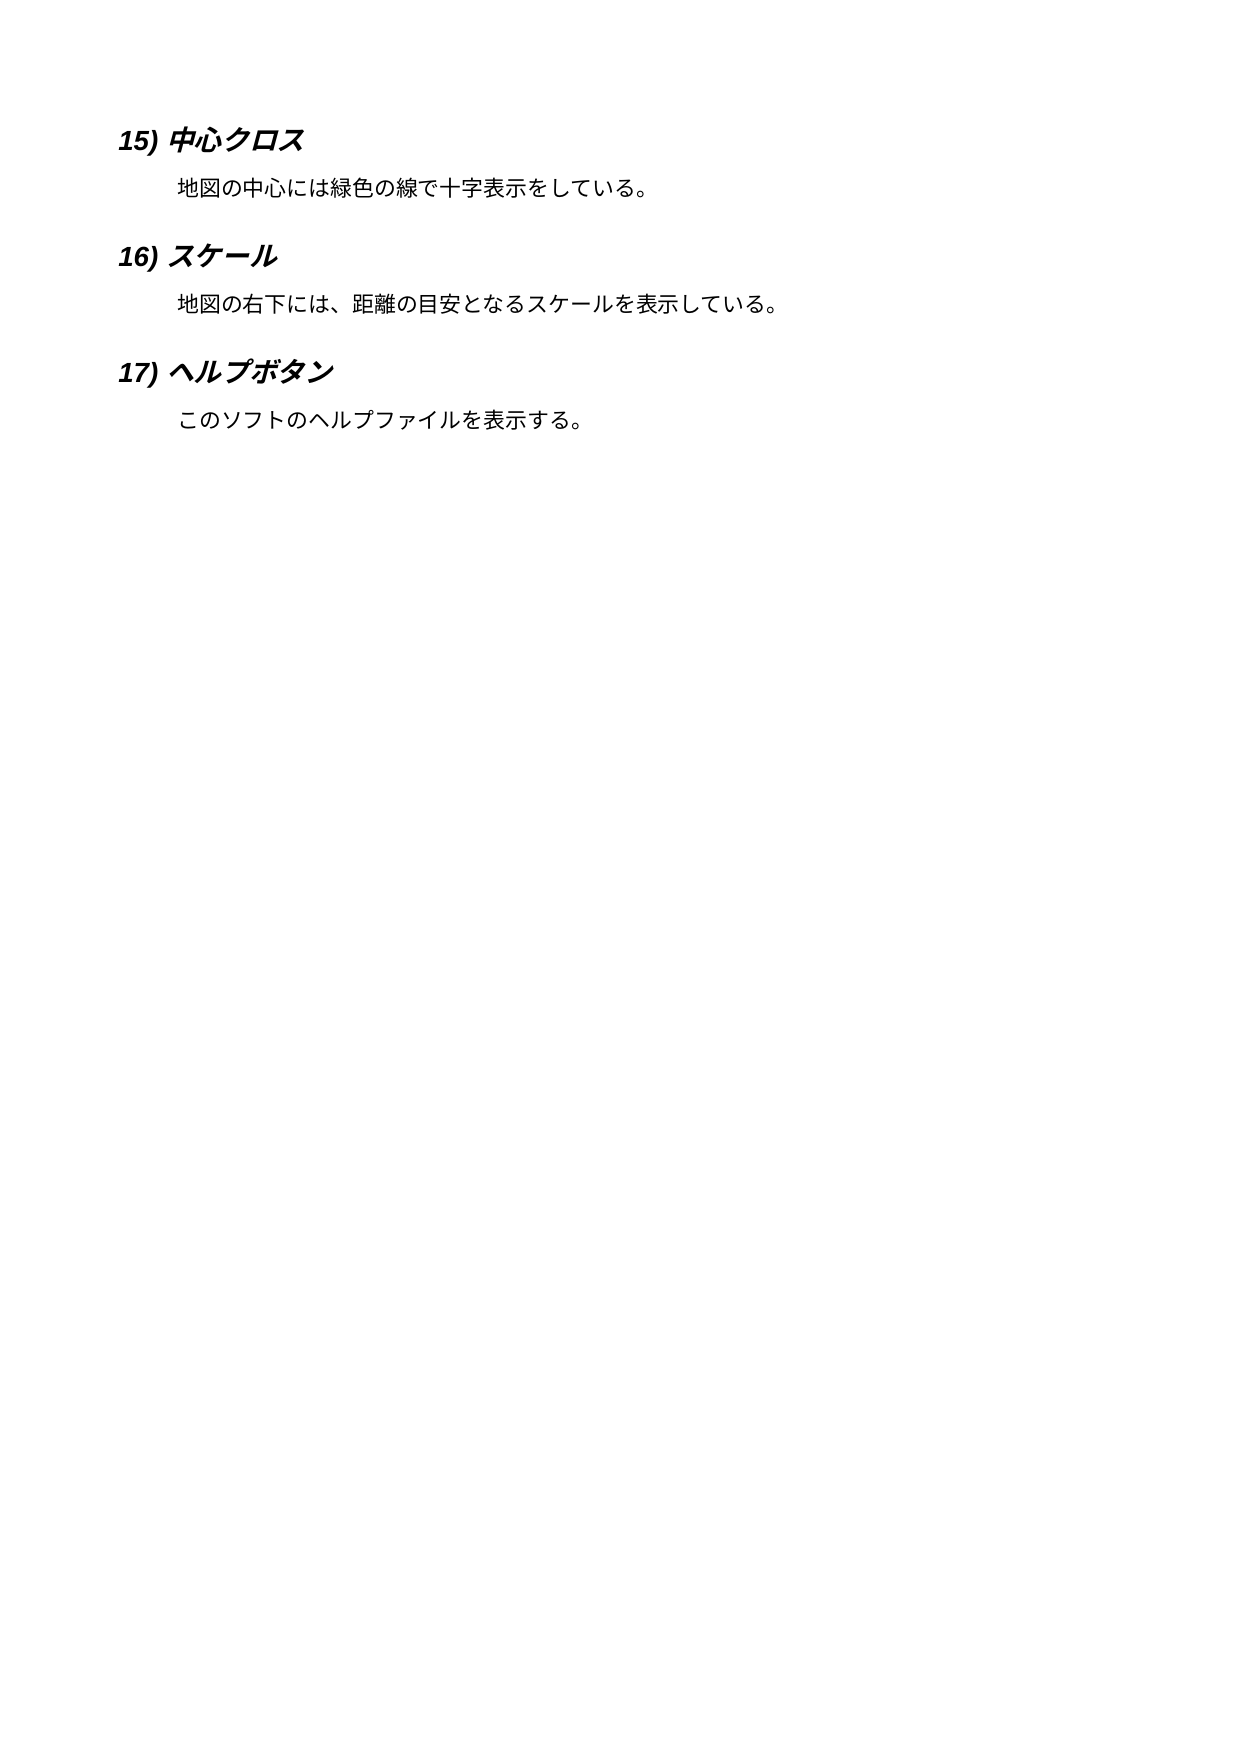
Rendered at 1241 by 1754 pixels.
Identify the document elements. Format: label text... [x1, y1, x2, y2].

subtitle 15) 中心クロス [118, 118, 1122, 158]
text 地図の中心には緑色の線で十字表示をしている。 [148, 171, 1122, 202]
subtitle 17) ヘルプボタン [118, 350, 1122, 390]
text このソフトのヘルプファイルを表示する。 [148, 403, 1122, 434]
text 地図の右下には、距離の目安となるスケールを表示している。 [148, 287, 1122, 318]
subtitle 16) スケール [118, 234, 1122, 274]
